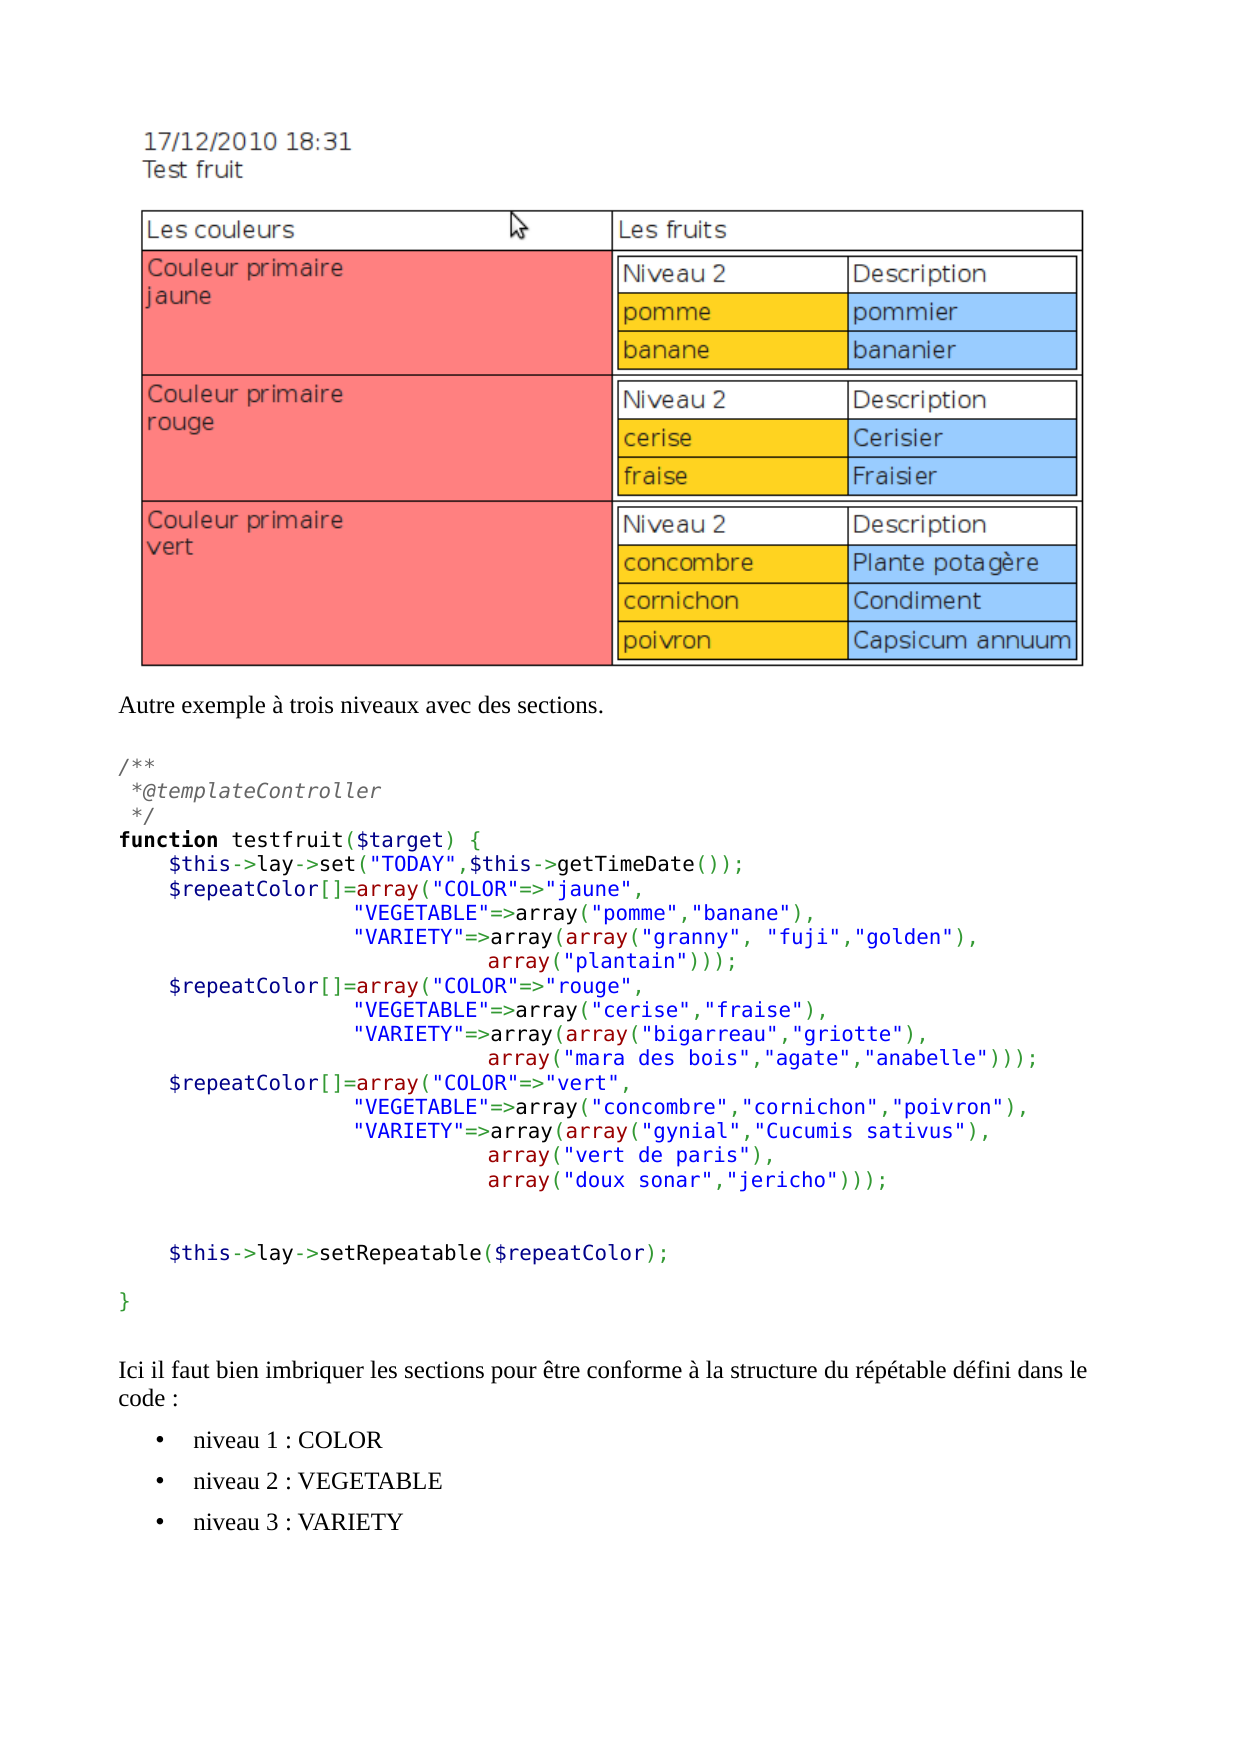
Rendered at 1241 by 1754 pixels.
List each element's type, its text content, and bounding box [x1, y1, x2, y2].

text "VEGETABLE"=>array("cerise","fraise"), [118, 998, 1122, 1022]
text /** [118, 755, 1122, 779]
text "VEGETABLE"=>array("concombre","cornichon","poivron"), [118, 1095, 1122, 1119]
text *@templateController [118, 779, 1122, 804]
text Ici il faut bien imbriquer les sections pour être conforme à la structure du répétable défini dans le code : [118, 1355, 1122, 1412]
text "VEGETABLE"=>array("pomme","banane"), [118, 901, 1122, 925]
list niveau 1 : COLOR [156, 1425, 1122, 1453]
picture [118, 118, 1123, 678]
text array("plantain"))); [118, 949, 1122, 974]
text array("doux sonar","jericho"))); [118, 1168, 1122, 1192]
list niveau 3 : VARIETY [156, 1507, 1122, 1536]
text function testfruit($target) { [118, 828, 1122, 852]
list niveau 2 : VEGETABLE [156, 1466, 1122, 1495]
text $this->lay->setRepeatable($repeatColor); [118, 1241, 1122, 1265]
text array("mara des bois","agate","anabelle"))); [118, 1046, 1122, 1071]
text "VARIETY"=>array(array("bigarreau","griotte"), [118, 1022, 1122, 1046]
text "VARIETY"=>array(array("granny", "fuji","golden"), [118, 925, 1122, 949]
text array("vert de paris"), [118, 1143, 1122, 1168]
text $repeatColor[]=array("COLOR"=>"vert", [118, 1071, 1122, 1095]
text */ [118, 804, 1122, 828]
text Autre exemple à trois niveaux avec des sections. [118, 690, 1122, 718]
text $repeatColor[]=array("COLOR"=>"jaune", [118, 877, 1122, 901]
text $this->lay->set("TODAY",$this->getTimeDate()); [118, 852, 1122, 877]
text $repeatColor[]=array("COLOR"=>"rouge", [118, 974, 1122, 998]
text } [118, 1289, 1122, 1313]
text "VARIETY"=>array(array("gynial","Cucumis sativus"), [118, 1119, 1122, 1143]
